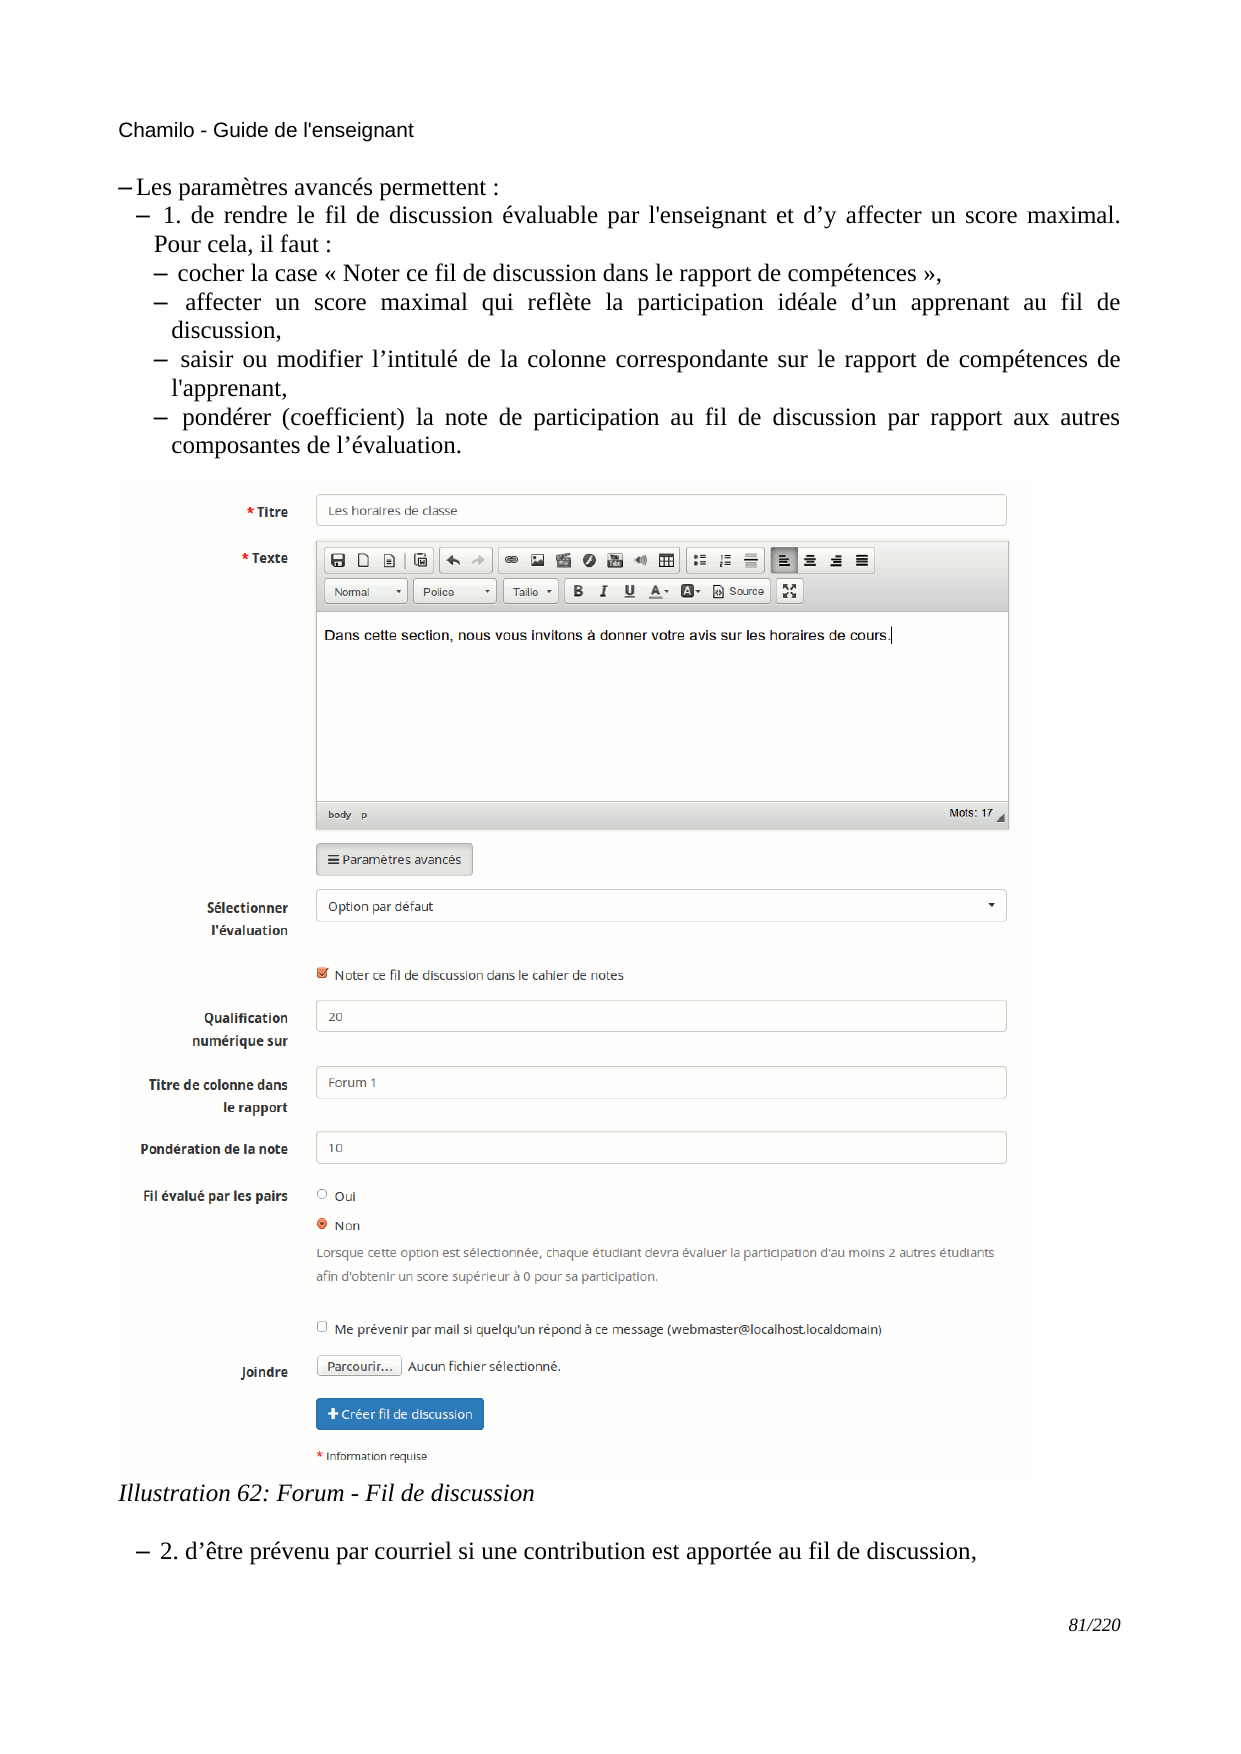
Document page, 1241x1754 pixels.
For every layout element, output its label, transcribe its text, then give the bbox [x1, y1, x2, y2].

text Illustration 62: Forum - Fil de discussion [118, 1479, 1122, 1507]
list saisir ou modifier l’intitulé de la colonne correspondante sur le rapport de compétences de l'apprenant, [153, 344, 1122, 402]
picture [118, 483, 1032, 1479]
list cocher la case « Noter ce fil de discussion dans le rapport de compétences », [153, 258, 1122, 287]
list 1. de rendre le fil de discussion évaluable par l'enseignant et d’y affecter un score maximal. Pour cela, il faut : [136, 200, 1122, 258]
list 2. d’être prévenu par courriel si une contribution est apportée au fil de discussion, [136, 1536, 1122, 1564]
list Les paramètres avancés permettent : [118, 172, 1122, 200]
list affecter un score maximal qui reflète la participation idéale d’un apprenant au fil de discussion, [153, 287, 1122, 344]
list pondérer (coefficient) la note de participation au fil de discussion par rapport aux autres composantes de l’évaluation. [153, 402, 1122, 459]
